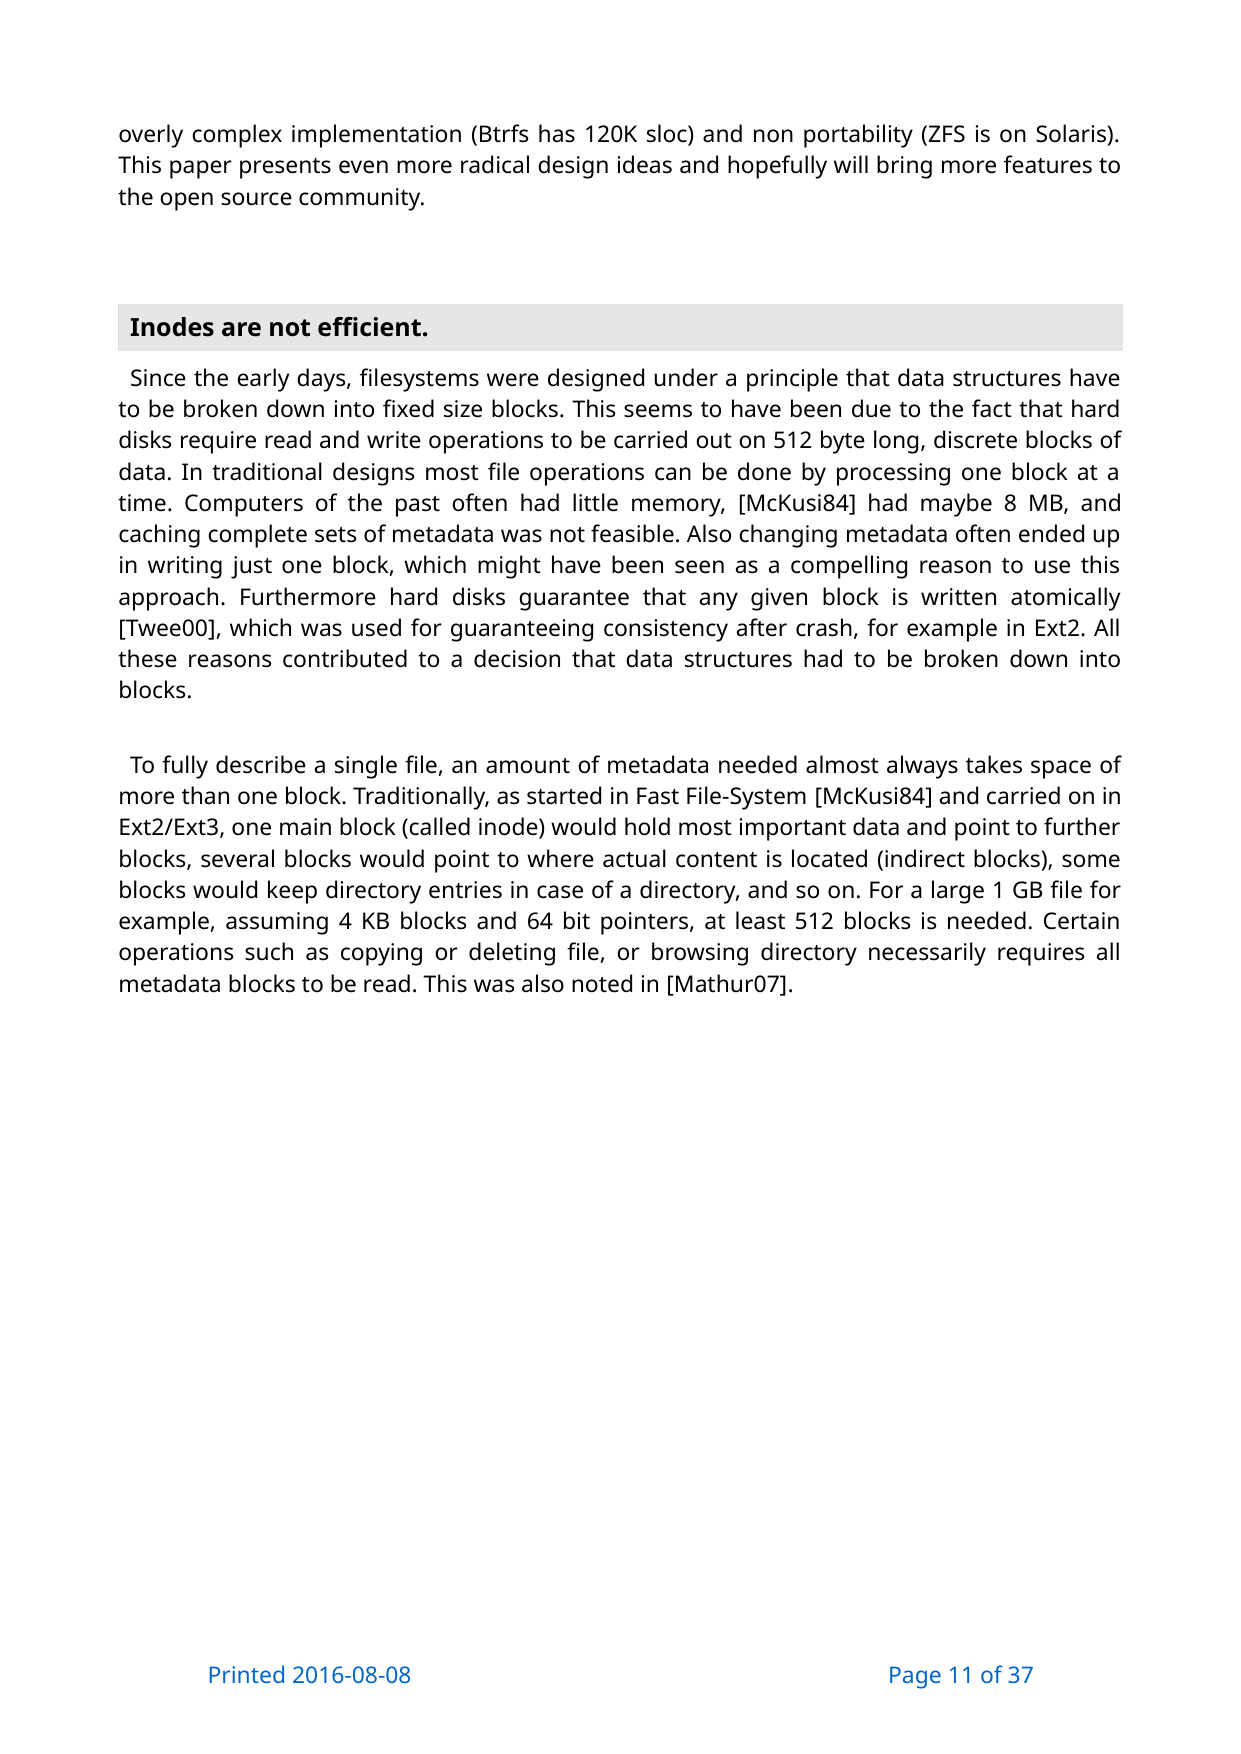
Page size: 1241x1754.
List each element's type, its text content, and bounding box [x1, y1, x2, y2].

text Since the early days, filesystems were designed under a principle that data structures have to be broken down into fixed size blocks. This seems to have been due to the fact that hard disks require read and write operations to be carried out on 512 byte long, discrete blocks of data. In traditional designs most file operations can be done by processing one block at a time. Computers of the past often had little memory, [McKusi84] had maybe 8 MB, and caching complete sets of metadata was not feasible. Also changing metadata often ended up in writing just one block, which might have been seen as a compelling reason to use this approach. Furthermore hard disks guarantee that any given block is written atomically [Twee00], which was used for guaranteeing consistency after crash, for example in Ext2. All these reasons contributed to a decision that data structures had to be broken down into blocks. [118, 362, 1122, 706]
subtitle Inodes are not efficient. [119, 305, 1122, 350]
text overly complex implementation (Btrfs has 120K sloc) and non portability (ZFS is on Solaris). This paper presents even more radical design ideas and hopefully will bring more features to the open source community. [118, 118, 1122, 212]
text To fully describe a single file, an amount of metadata needed almost always takes space of more than one block. Traditionally, as started in Fast File-System [McKusi84] and carried on in Ext2/Ext3, one main block (called inode) would hold most important data and point to further blocks, several blocks would point to where actual content is located (indirect blocks), some blocks would keep directory entries in case of a directory, and so on. For a large 1 GB file for example, assuming 4 KB blocks and 64 bit pointers, at least 512 blocks is needed. Certain operations such as copying or deleting file, or browsing directory necessarily requires all metadata blocks to be read. This was also noted in [Mathur07]. [118, 749, 1122, 999]
